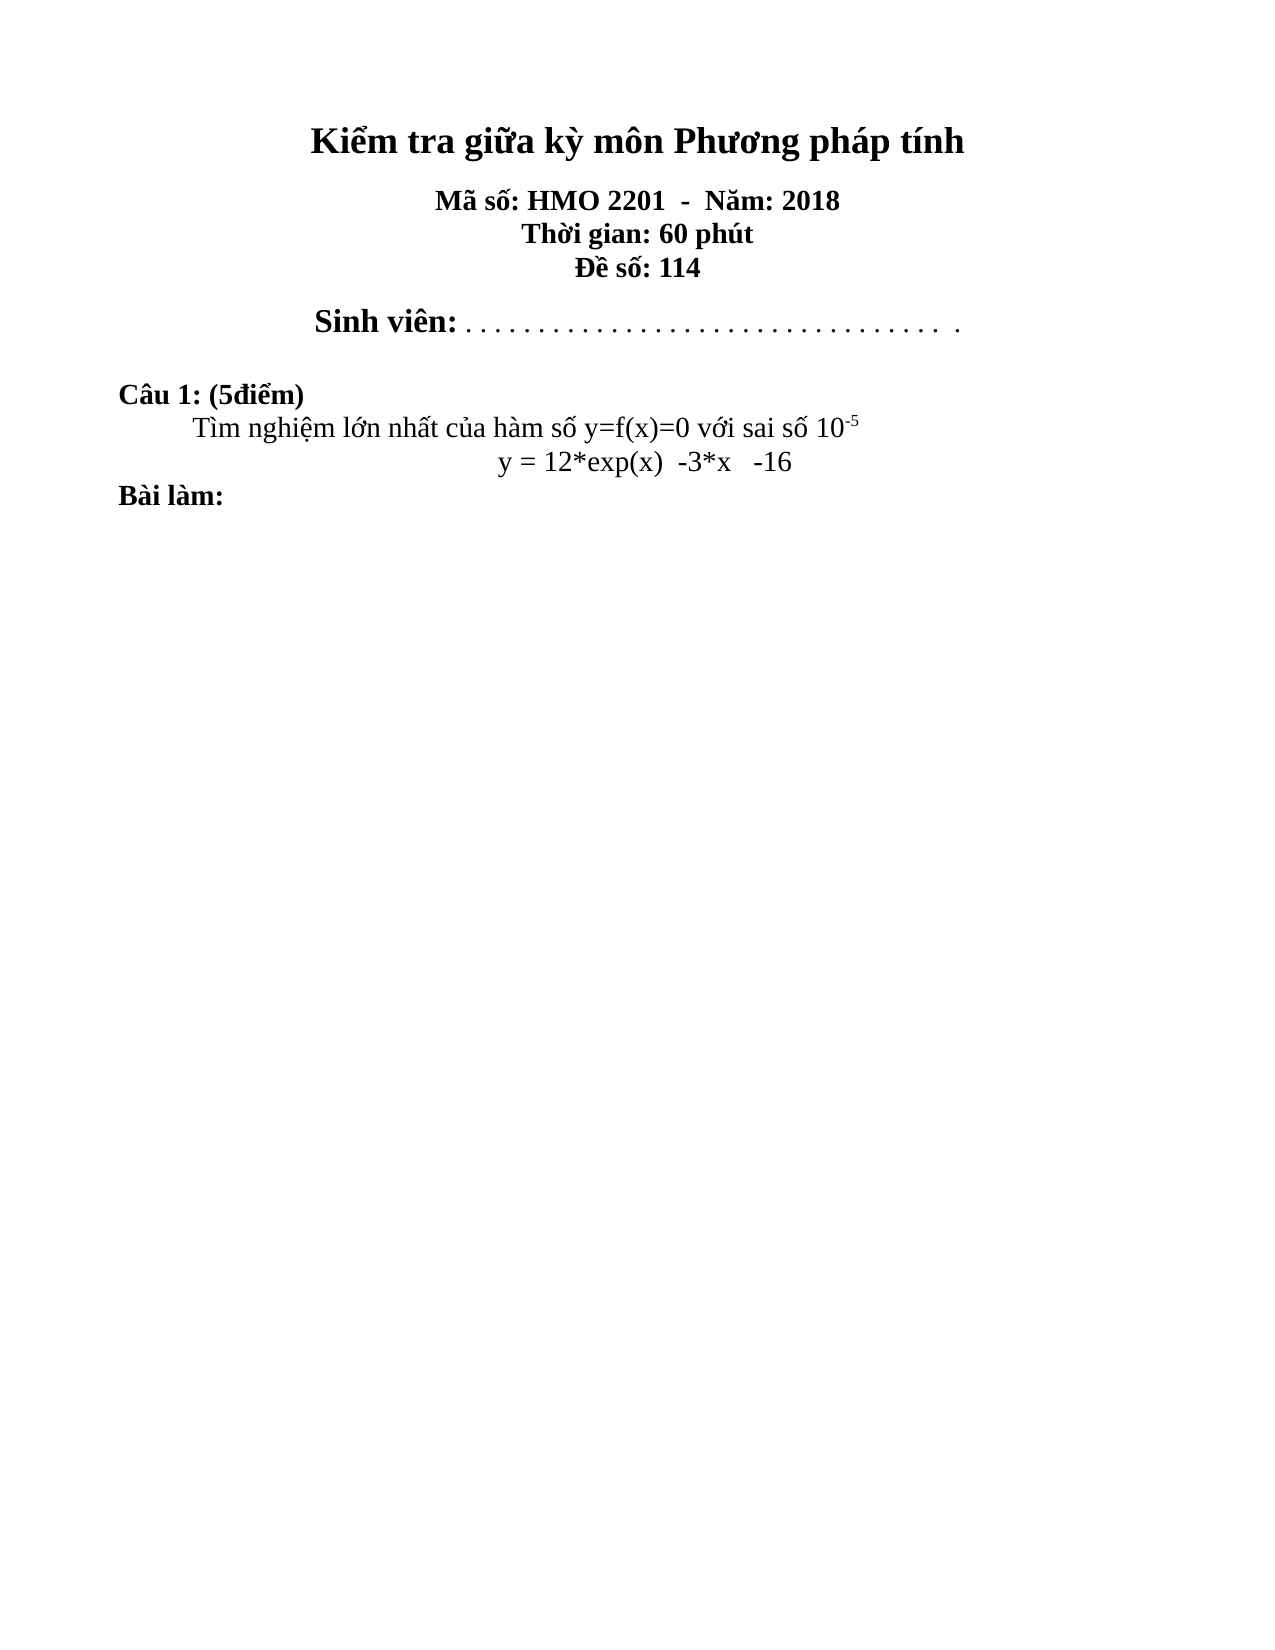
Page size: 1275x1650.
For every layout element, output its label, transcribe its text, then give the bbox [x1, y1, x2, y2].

text Sinh viên: . . . . . . . . . . . . . . . . . . . . . . . . . . . . . . . . . . [118, 301, 1157, 340]
text Mã số: HMO 2201 - Năm: 2018 [118, 183, 1157, 216]
text Bài làm: [118, 478, 1157, 511]
text Tìm nghiệm lớn nhất của hàm số y=f(x)=0 với sai số 10-5 [118, 411, 1157, 444]
text Câu 1: (5điểm) [118, 377, 1157, 411]
text y = 12*exp(x) -3*x -16 [118, 444, 1157, 478]
text Đề số: 114 [118, 250, 1157, 283]
text Kiểm tra giữa kỳ môn Phương pháp tính [118, 118, 1157, 161]
text Thời gian: 60 phút [118, 216, 1157, 250]
